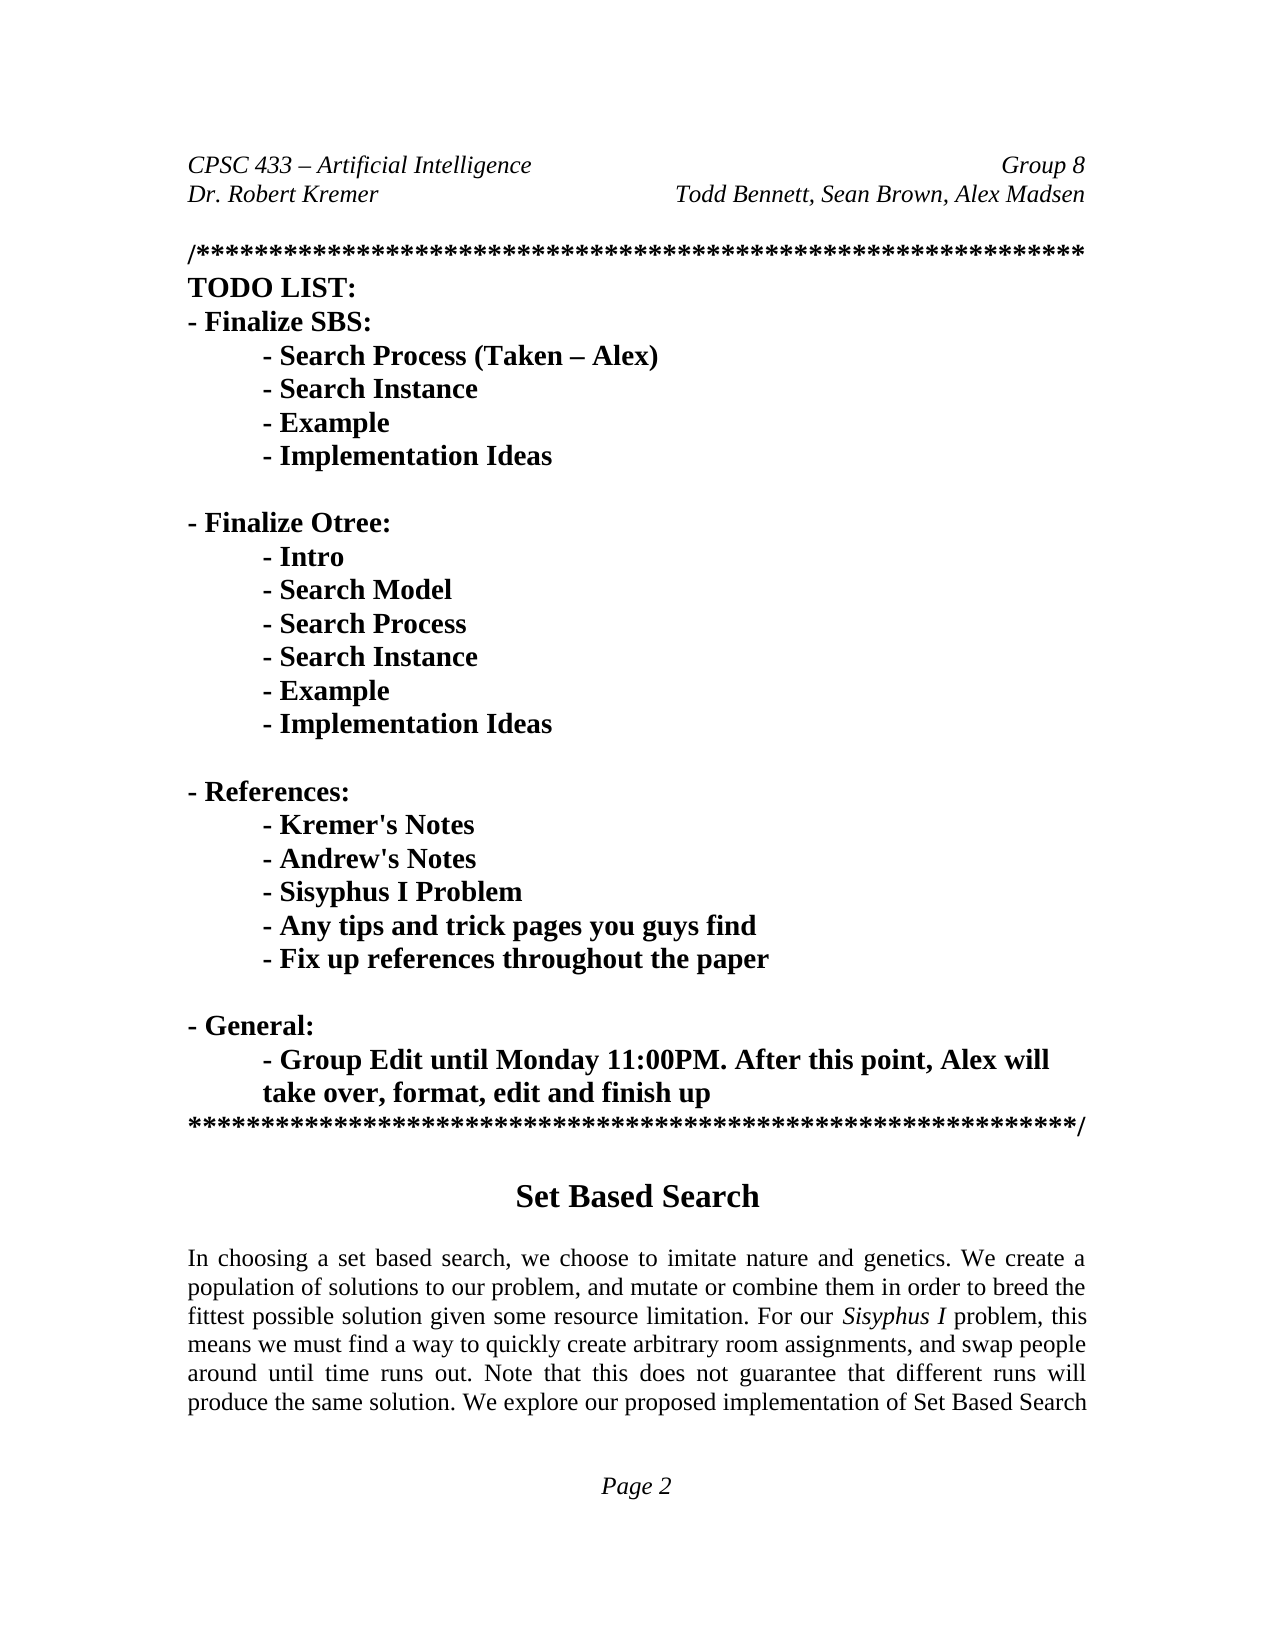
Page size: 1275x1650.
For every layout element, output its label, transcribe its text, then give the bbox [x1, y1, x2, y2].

text - Search Process (Taken – Alex) [187, 338, 1087, 371]
text - Kremer's Notes [187, 807, 1087, 841]
text - Intro [187, 539, 1087, 572]
text - Group Edit until Monday 11:00PM. After this point, Alex will take over, format, edit and finish up [187, 1042, 1087, 1109]
text - General: [187, 1008, 1087, 1042]
text *************************************************************/ [187, 1109, 1087, 1143]
text - Example [187, 405, 1087, 438]
text - Search Model [187, 572, 1087, 606]
text - Any tips and trick pages you guys find [187, 908, 1087, 941]
text - Implementation Ideas [187, 438, 1087, 472]
text Set Based Search [187, 1176, 1087, 1214]
text In choosing a set based search, we choose to imitate nature and genetics. We create a population of solutions to our problem, and mutate or combine them in order to breed the fittest possible solution given some resource limitation. For our Sisyphus I problem, this means we must find a way to quickly create arbitrary room assignments, and swap people around until time runs out. Note that this does not guarantee that different runs will produce the same solution. We explore our proposed implementation of Set Based Search [187, 1243, 1087, 1416]
text - Example [187, 673, 1087, 707]
text TODO LIST: [187, 271, 1087, 304]
text - Fix up references throughout the paper [187, 941, 1087, 975]
text /************************************************************* [187, 237, 1087, 271]
text - Implementation Ideas [187, 707, 1087, 740]
text - Finalize SBS: [187, 304, 1087, 338]
text - Andrew's Notes [187, 841, 1087, 874]
text - Finalize Otree: [187, 505, 1087, 539]
text - References: [187, 774, 1087, 807]
text - Search Instance [187, 371, 1087, 405]
text - Search Instance [187, 639, 1087, 673]
text - Sisyphus I Problem [187, 874, 1087, 908]
text - Search Process [187, 606, 1087, 639]
